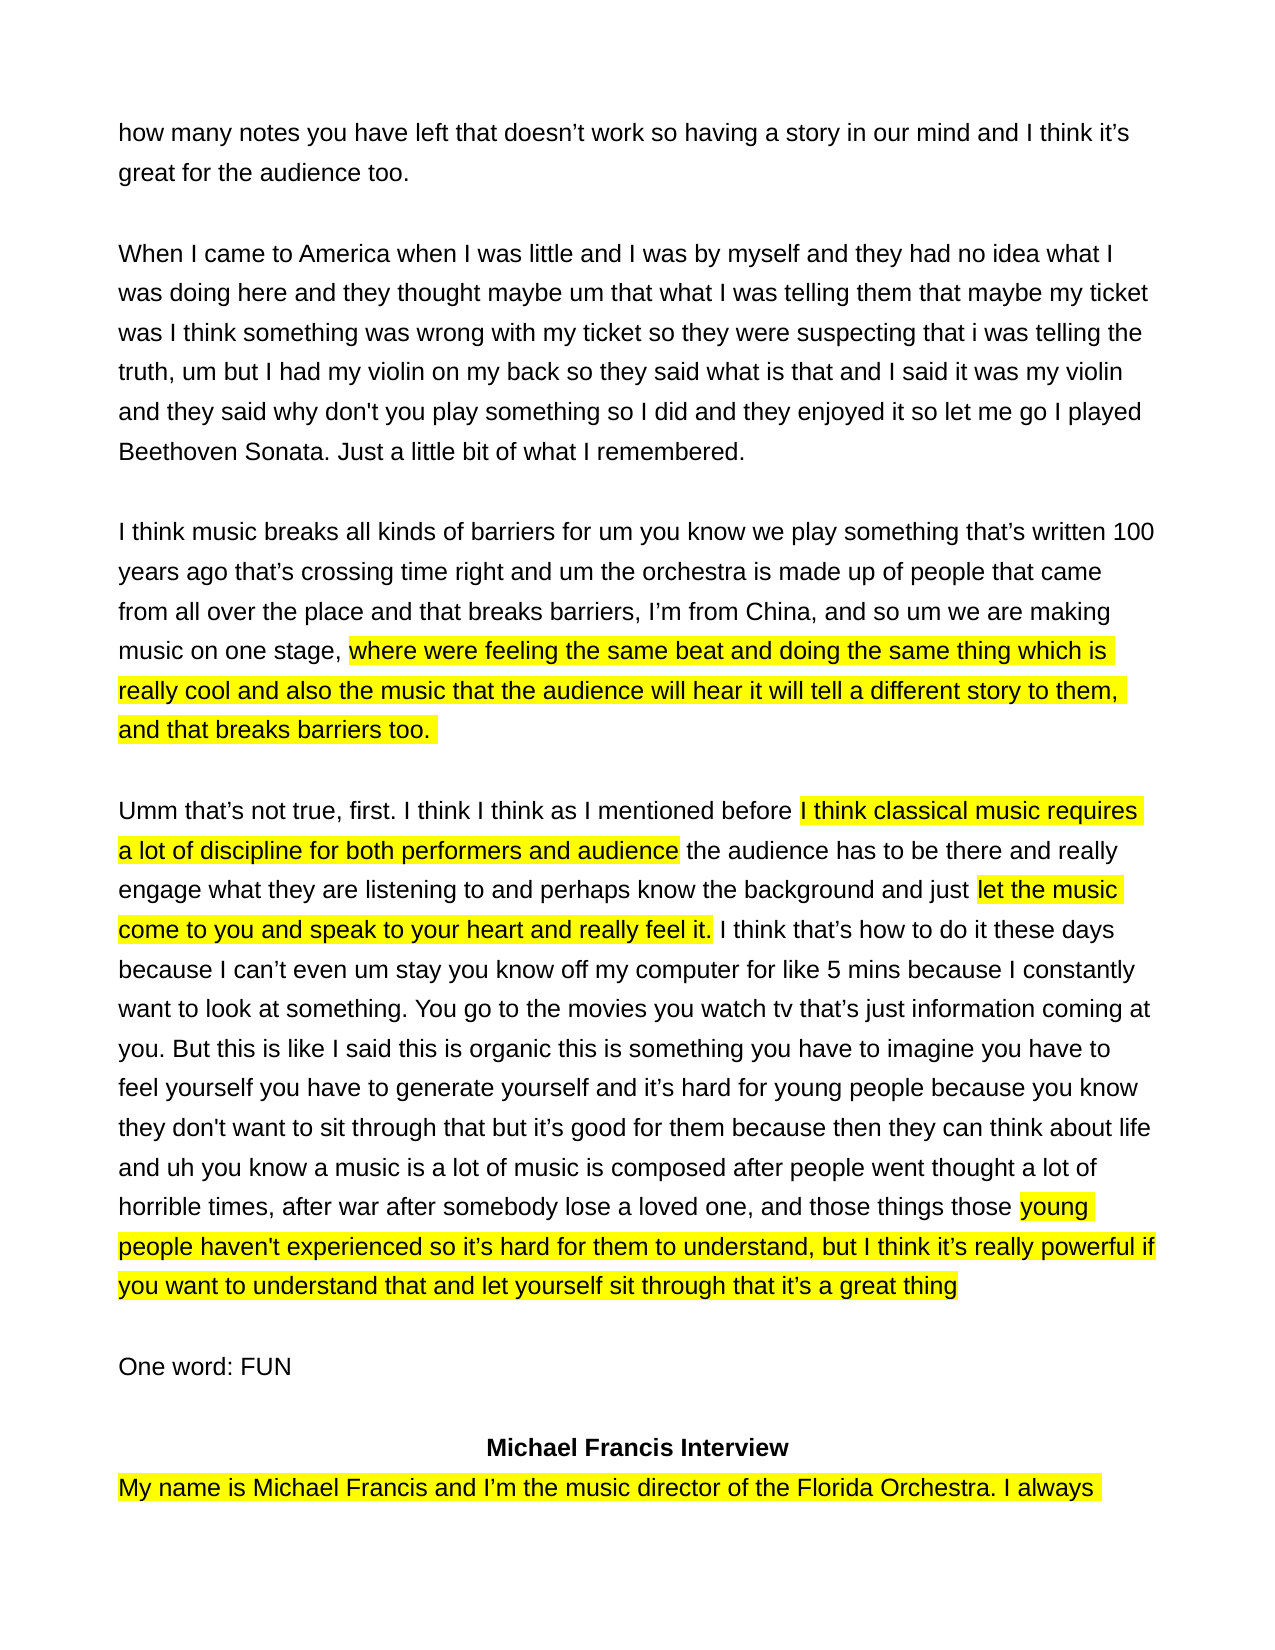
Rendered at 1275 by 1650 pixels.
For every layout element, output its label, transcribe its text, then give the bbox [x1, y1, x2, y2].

text When I came to America when I was little and I was by myself and they had no idea what I was doing here and they thought maybe um that what I was telling them that maybe my ticket was I think something was wrong with my ticket so they were suspecting that i was telling the truth, um but I had my violin on my back so they said what is that and I said it was my violin and they said why don't you play something so I did and they enjoyed it so let me go I played Beethoven Sonata. Just a little bit of what I remembered. [118, 238, 1157, 465]
text Michael Francis Interview [118, 1433, 1157, 1462]
text Umm that’s not true, first. I think I think as I mentioned before I think classical music requires a lot of discipline for both performers and audience the audience has to be there and really engage what they are listening to and perhaps know the background and just let the music come to you and speak to your heart and really feel it. I think that’s how to do it these days because I can’t even um stay you know off my computer for like 5 mins because I constantly want to look at something. You go to the movies you watch tv that’s just information coming at you. But this is like I said this is organic this is something you have to imagine you have to feel yourself you have to generate yourself and it’s hard for young people because you know they don't want to sit through that but it’s good for them because then they can think about life and uh you know a music is a lot of music is composed after people went thought a lot of horrible times, after war after somebody lose a loved one, and those things those young people haven't experienced so it’s hard for them to understand, but I think it’s really powerful if you want to understand that and let yourself sit through that it’s a great thing [118, 796, 1157, 1300]
text One word: FUN [118, 1352, 1157, 1381]
text I think music breaks all kinds of barriers for um you know we play something that’s written 100 years ago that’s crossing time right and um the orchestra is made up of people that came from all over the place and that breaks barriers, I’m from China, and so um we are making music on one stage, where were feeling the same beat and doing the same thing which is really cool and also the music that the audience will hear it will tell a different story to them, and that breaks barriers too. [118, 517, 1157, 744]
text My name is Michael Francis and I’m the music director of the Florida Orchestra. I always [118, 1472, 1157, 1501]
text how many notes you have left that doesn’t work so having a story in our mind and I think it’s great for the audience too. [118, 118, 1157, 186]
